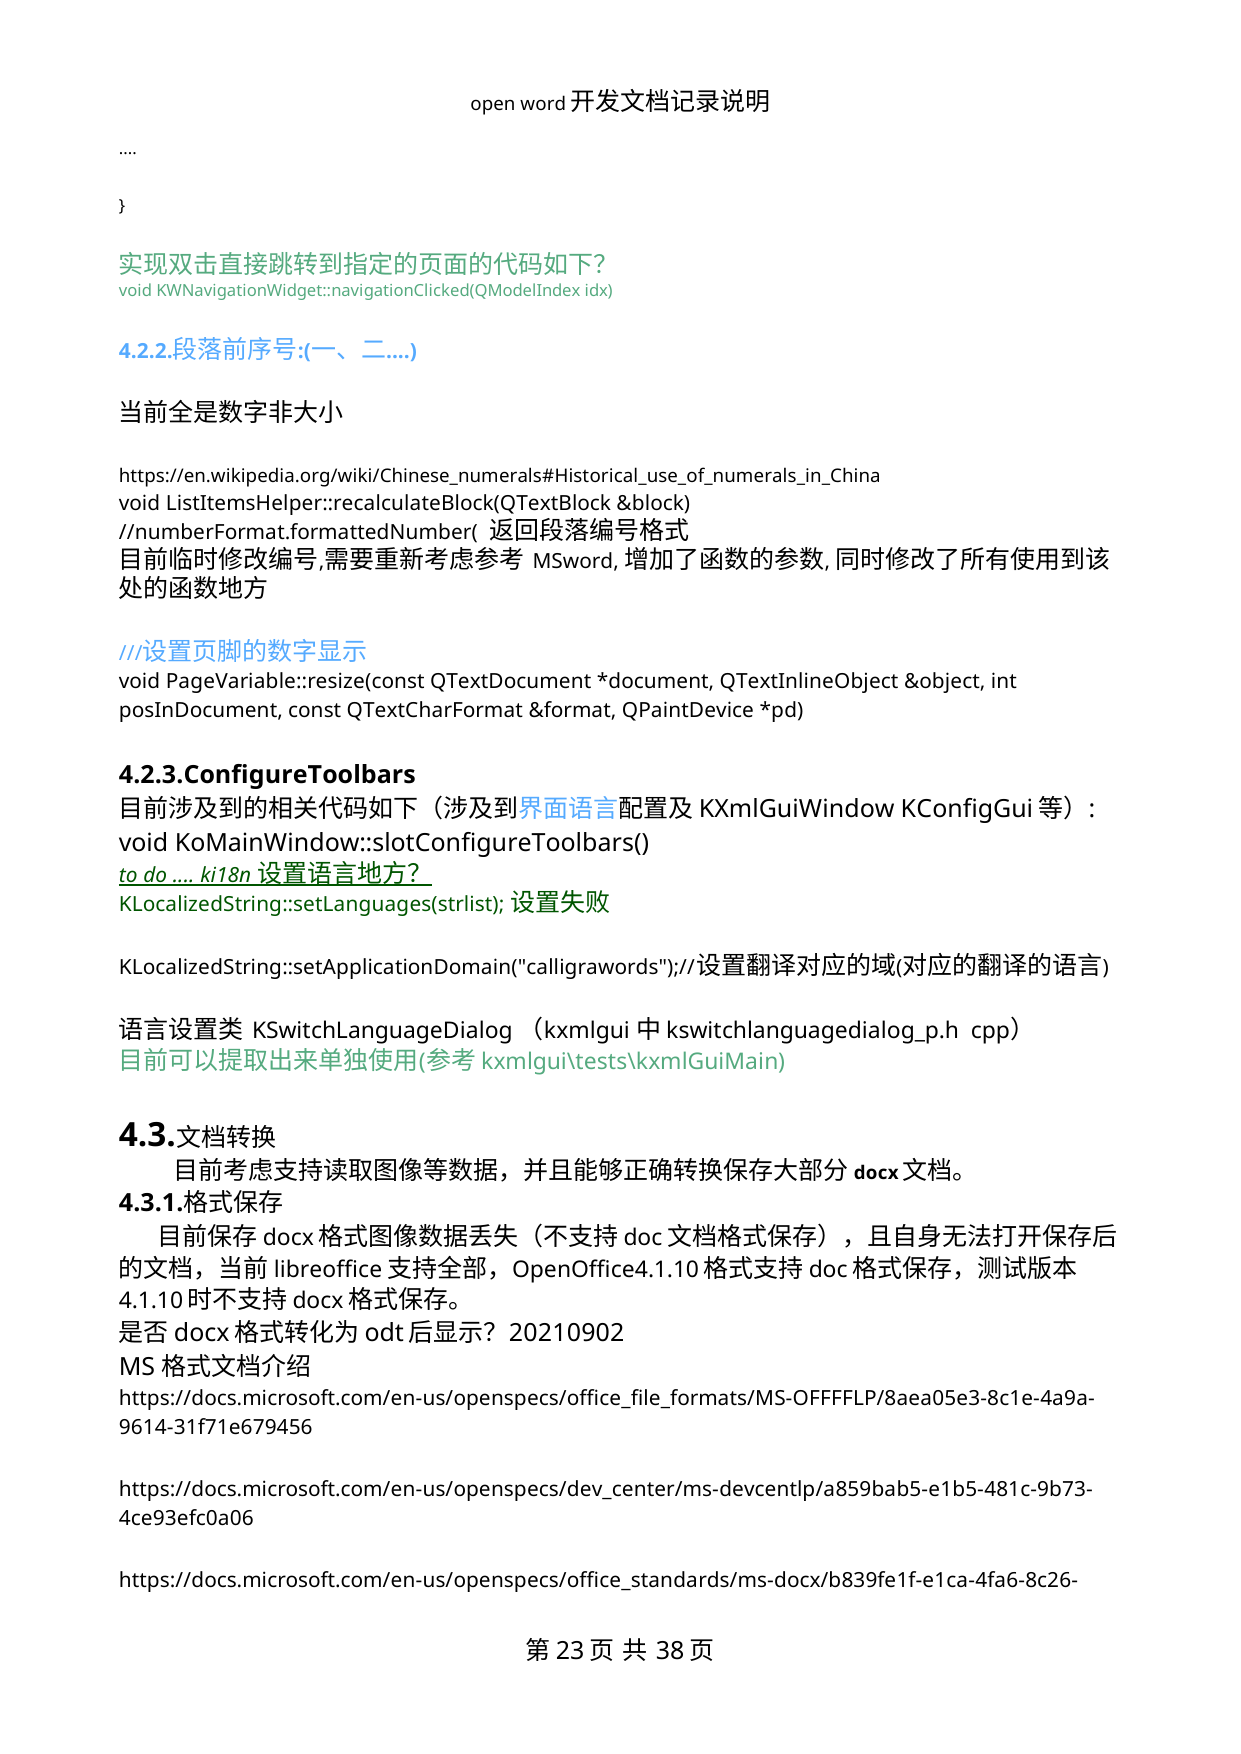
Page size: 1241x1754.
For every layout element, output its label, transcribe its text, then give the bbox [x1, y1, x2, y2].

text 目前考虑支持读取图像等数据，并且能够正确转换保存大部分docx文档。 [119, 1156, 1121, 1185]
text 当前全是数字非大小 [119, 398, 1121, 427]
text 目前涉及到的相关代码如下（涉及到界面语言配置及KXmlGuiWindow KConfigGui等）: [119, 791, 1121, 825]
subtitle 文档转换 [119, 1110, 1121, 1156]
text 实现双击直接跳转到指定的页面的代码如下？ [119, 250, 1121, 279]
text void KWNavigationWidget::navigationClicked(QModelIndex idx) [119, 279, 1121, 302]
text KLocalizedString::setApplicationDomain("calligrawords");//设置翻译对应的域(对应的翻译的语言) [119, 951, 1121, 980]
text void ListItemsHelper::recalculateBlock(QTextBlock &block) [119, 487, 1121, 516]
text 目前临时修改编号,需要重新考虑参考 MSword, 增加了函数的参数, 同时修改了所有使用到该处的函数地方 [119, 545, 1121, 603]
text 目前可以提取出来单独使用(参考kxmlgui\tests\kxmlGuiMain) [119, 1045, 1121, 1076]
text 语言设置类 KSwitchLanguageDialog （kxmlgui 中kswitchlanguagedialog_p.h cpp） [119, 1014, 1121, 1045]
text ///设置页脚的数字显示 [119, 637, 1121, 666]
text https://docs.microsoft.com/en-us/openspecs/dev_center/ms-devcentlp/a859bab5-e1b5-481c-9b73-4ce93efc0a06 [119, 1474, 1121, 1531]
text 目前保存docx格式图像数据丢失（不支持doc文档格式保存），且自身无法打开保存后的文档，当前libreoffice支持全部，OpenOffice4.1.10格式支持doc格式保存，测试版本4.1.10时不支持docx格式保存。 [119, 1219, 1121, 1315]
text void KoMainWindow::slotConfigureToolbars() [119, 825, 1121, 859]
text MS 格式文档介绍 [119, 1349, 1121, 1383]
text KLocalizedString::setLanguages(strlist); 设置失败 [119, 888, 1121, 917]
text https://docs.microsoft.com/en-us/openspecs/office_file_formats/MS-OFFFFLP/8aea05e3-8c1e-4a9a-9614-31f71e679456 [119, 1383, 1121, 1440]
subtitle 段落前序号:(一、二....) [119, 336, 1121, 364]
text https://docs.microsoft.com/en-us/openspecs/office_standards/ms-docx/b839fe1f-e1ca-4fa6-8c26- [119, 1565, 1121, 1594]
text 是否docx格式转化为odt后显示？20210902 [119, 1315, 1121, 1349]
text void PageVariable::resize(const QTextDocument *document, QTextInlineObject &object, int posInDocument, const QTextCharFormat &format, QPaintDevice *pd) [119, 666, 1121, 723]
text } [119, 194, 1121, 216]
text to do .... ki18n 设置语言地方？ [119, 859, 1121, 888]
subtitle 格式保存 [119, 1185, 1121, 1219]
subtitle ConfigureToolbars [119, 757, 1121, 791]
text https://en.wikipedia.org/wiki/Chinese_numerals#Historical_use_of_numerals_in_China [119, 461, 1121, 487]
text .... [119, 137, 1121, 160]
text //numberFormat.formattedNumber( 返回段落编号格式 [119, 516, 1121, 545]
